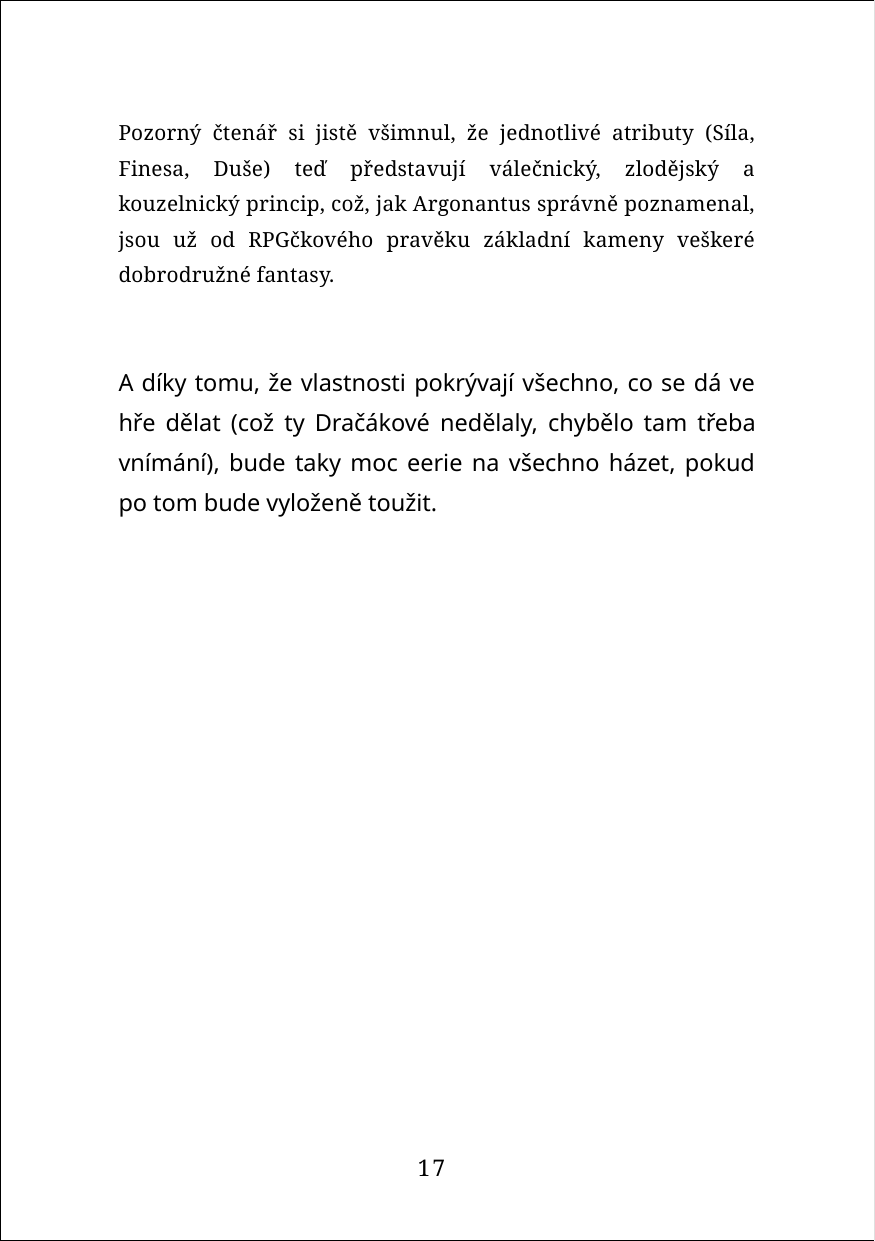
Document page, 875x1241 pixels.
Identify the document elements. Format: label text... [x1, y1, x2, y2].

text A díky tomu, že vlastnosti pokrývají všechno, co se dá ve hře dělat (což ty Dračákové nedělaly, chybělo tam třeba vnímání), bude taky moc eerie na všechno házet, pokud po tom bude vyloženě toužit. [118, 367, 756, 518]
text Pozorný čtenář si jistě všimnul, že jednotlivé atributy (Síla, Finesa, Duše) teď představují válečnický, zlodějský a kouzelnický princip, což, jak Argonantus správně poznamenal, jsou už od RPGčkového pravěku základní kameny veškeré dobrodružné fantasy. [118, 118, 756, 289]
